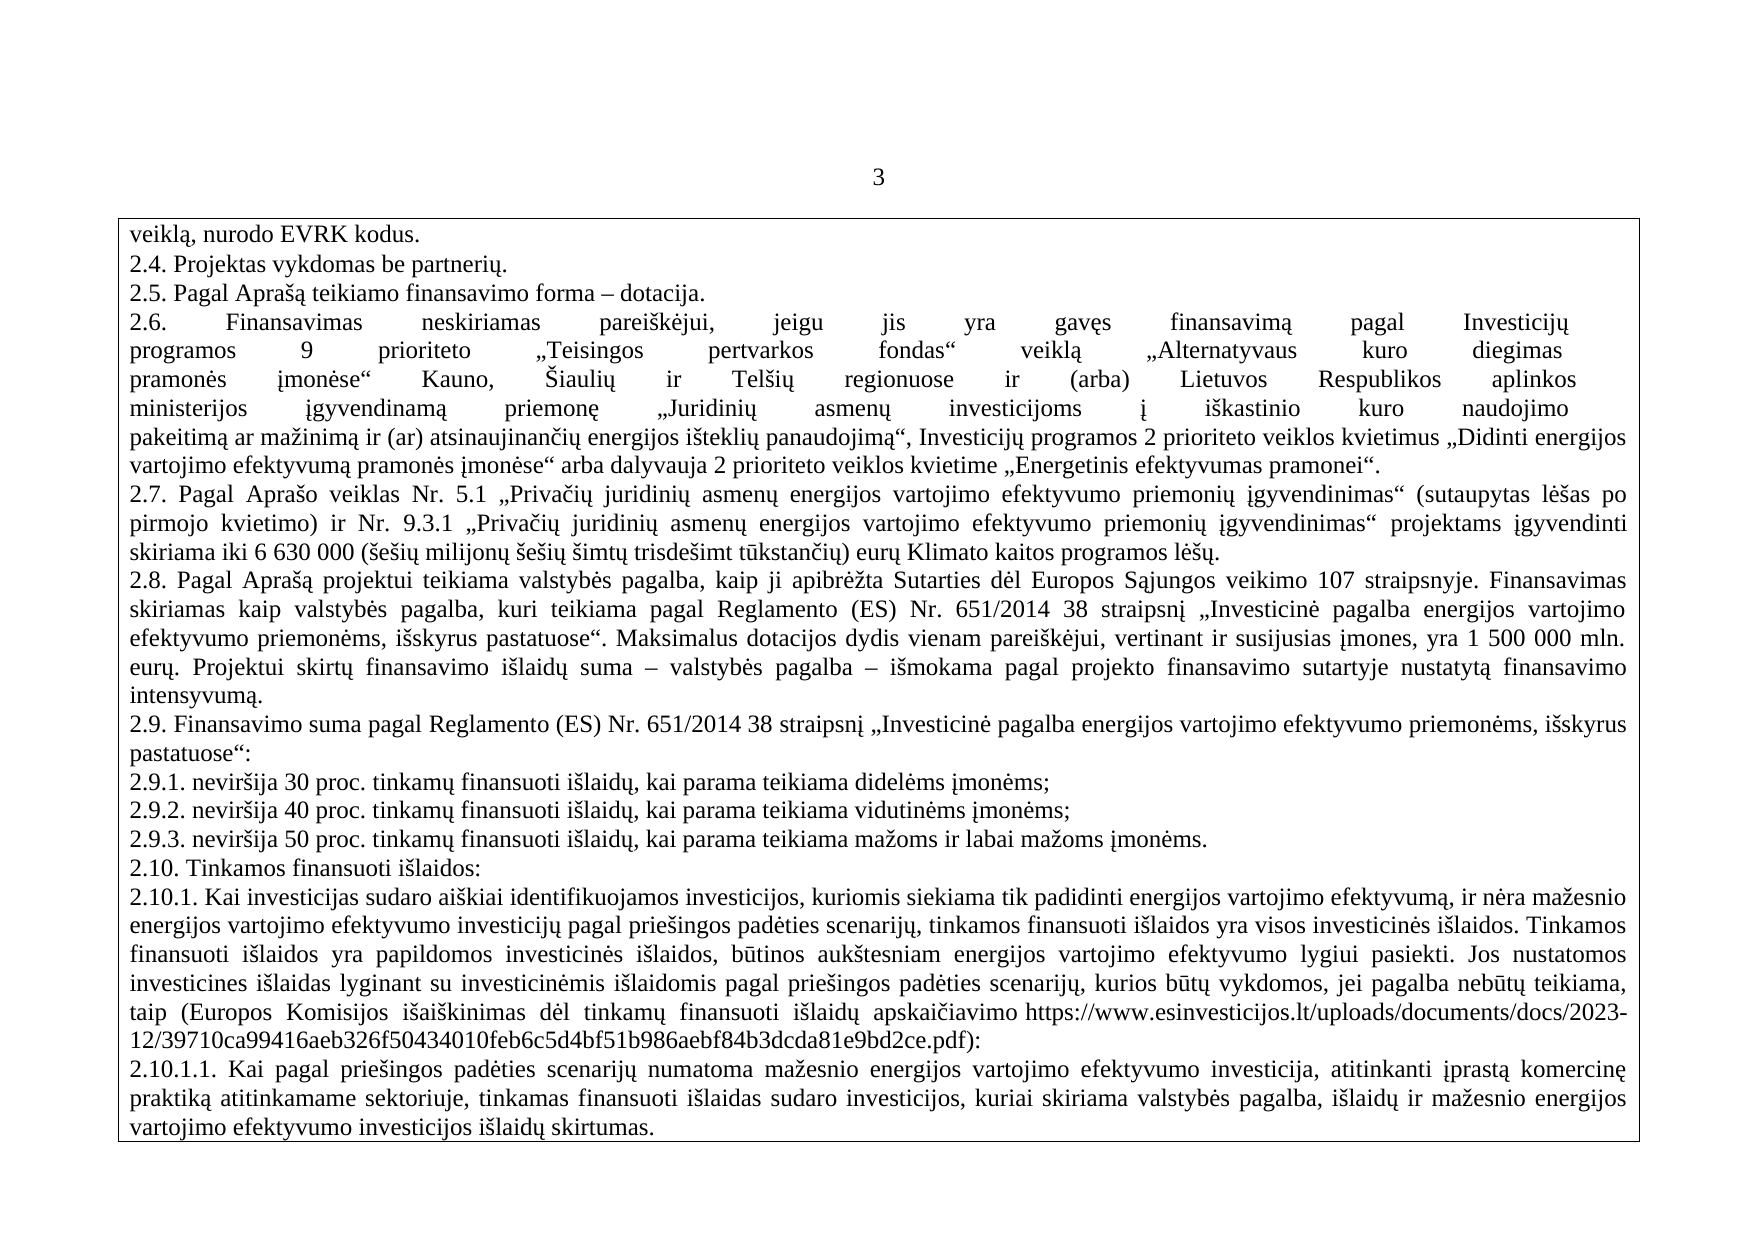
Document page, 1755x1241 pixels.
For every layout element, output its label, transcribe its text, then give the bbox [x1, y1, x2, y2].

table_cell veiklą, nurodo EVRK kodus. 2.4. Projektas vykdomas be partnerių. 2.5. Pagal Aprašą teikiamo finansavimo forma – dotacija. 2.6. Finansavimas neskiriamas pareiškėjui, jeigu jis yra gavęs finansavimą pagal Investicijų programos 9 prioriteto „Teisingos pertvarkos fondas“ veiklą „Alternatyvaus kuro diegimas pramonės įmonėse“ Kauno, Šiaulių ir Telšių regionuose ir (arba) Lietuvos Respublikos aplinkos ministerijos įgyvendinamą priemonę „Juridinių asmenų investicijoms į iškastinio kuro naudojimo pakeitimą ar mažinimą ir (ar) atsinaujinančių energijos išteklių panaudojimą“, Investicijų programos 2 prioriteto veiklos kvietimus „Didinti energijos vartojimo efektyvumą pramonės įmonėse“ arba dalyvauja 2 prioriteto veiklos kvietime „Energetinis efektyvumas pramonei“. 2.7. Pagal Aprašo veiklas Nr. 5.1 „Privačių juridinių asmenų energijos vartojimo efektyvumo priemonių įgyvendinimas“ (sutaupytas lėšas po pirmojo kvietimo) ir Nr. 9.3.1 „Privačių juridinių asmenų energijos vartojimo efektyvumo priemonių įgyvendinimas“ projektams įgyvendinti skiriama iki 6 630 000 (šešių milijonų šešių šimtų trisdešimt tūkstančių) eurų Klimato kaitos programos lėšų. 2.8. Pagal Aprašą projektui teikiama valstybės pagalba, kaip ji apibrėžta Sutarties dėl Europos Sąjungos veikimo 107 straipsnyje. Finansavimas skiriamas kaip valstybės pagalba, kuri teikiama pagal Reglamento (ES) Nr. 651/2014 38 straipsnį „Investicinė pagalba energijos vartojimo efektyvumo priemonėms, išskyrus pastatuose“. Maksimalus dotacijos dydis vienam pareiškėjui, vertinant ir susijusias įmones, yra 1 500 000 mln. eurų. Projektui skirtų finansavimo išlaidų suma – valstybės pagalba – išmokama pagal projekto finansavimo sutartyje nustatytą finansavimo intensyvumą. 2.9. Finansavimo suma pagal Reglamento (ES) Nr. 651/2014 38 straipsnį „Investicinė pagalba energijos vartojimo efektyvumo priemonėms, išskyrus pastatuose“: 2.9.1. neviršija 30 proc. tinkamų finansuoti išlaidų, kai parama teikiama didelėms įmonėms; 2.9.2. neviršija 40 proc. tinkamų finansuoti išlaidų, kai parama teikiama vidutinėms įmonėms; 2.9.3. neviršija 50 proc. tinkamų finansuoti išlaidų, kai parama teikiama mažoms ir labai mažoms įmonėms. 2.10. Tinkamos finansuoti išlaidos: 2.10.1. Kai investicijas sudaro aiškiai identifikuojamos investicijos, kuriomis siekiama tik padidinti energijos vartojimo efektyvumą, ir nėra mažesnio energijos vartojimo efektyvumo investicijų pagal priešingos padėties scenarijų, tinkamos finansuoti išlaidos yra visos investicinės išlaidos. Tinkamos finansuoti išlaidos yra papildomos investicinės išlaidos, būtinos aukštesniam energijos vartojimo efektyvumo lygiui pasiekti. Jos nustatomos investicines išlaidas lyginant su investicinėmis išlaidomis pagal priešingos padėties scenarijų, kurios būtų vykdomos, jei pagalba nebūtų teikiama, taip (Europos Komisijos išaiškinimas dėl tinkamų finansuoti išlaidų apskaičiavimo https://www.esinvesticijos.lt/uploads/documents/docs/2023-12/39710ca99416aeb326f50434010feb6c5d4bf51b986aebf84b3dcda81e9bd2ce.pdf): 2.10.1.1. Kai pagal priešingos padėties scenarijų numatoma mažesnio energijos vartojimo efektyvumo investicija, atitinkanti įprastą komercinę praktiką atitinkamame sektoriuje, tinkamas finansuoti išlaidas sudaro investicijos, kuriai skiriama valstybės pagalba, išlaidų ir mažesnio energijos vartojimo efektyvumo investicijos išlaidų skirtumas. [119, 219, 1639, 1141]
